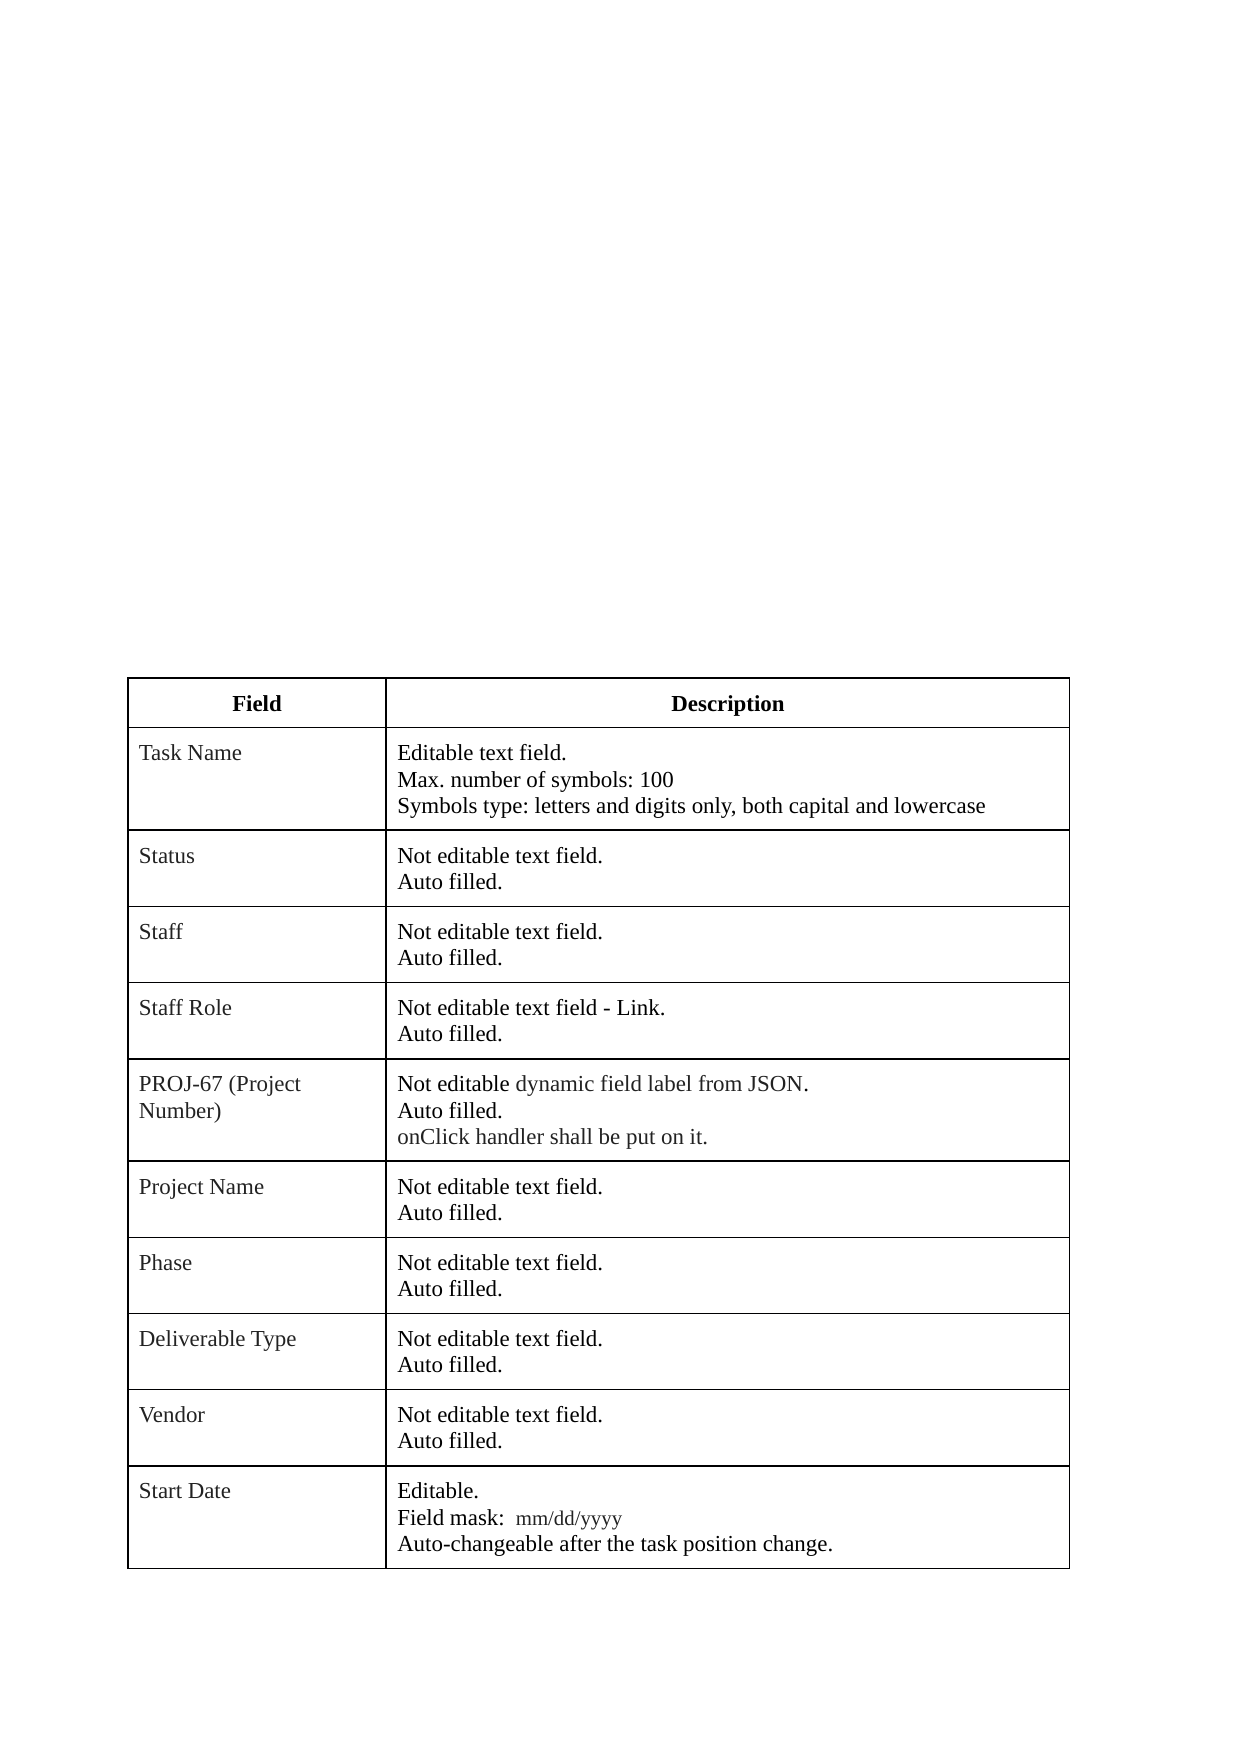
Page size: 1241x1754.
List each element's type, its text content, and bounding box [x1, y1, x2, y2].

table_cell Not editable text field. Auto filled. [387, 831, 1069, 906]
table_cell Editable text field. Max. number of symbols: 100 Symbols type: letters and digits only, both capital and lowercase [387, 728, 1069, 829]
table_cell Vendor [129, 1390, 385, 1465]
table_cell Status [129, 831, 385, 906]
table_header Field [129, 679, 385, 727]
table_cell PROJ-67 (Project Number) [129, 1060, 385, 1160]
table_cell Start Date [129, 1467, 385, 1567]
table_header Description [387, 679, 1069, 727]
table_cell Task Name [129, 728, 385, 829]
table_cell Not editable text field. Auto filled. [387, 1314, 1069, 1389]
table_cell Not editable text field. Auto filled. [387, 1238, 1069, 1313]
table_cell Deliverable Type [129, 1314, 385, 1389]
table_cell Staff Role [129, 983, 385, 1058]
table_cell Not editable dynamic field label from JSON. Auto filled. onClick handler shall be put on it. [387, 1060, 1069, 1160]
table_cell Phase [129, 1238, 385, 1313]
table_cell Editable. Field mask: mm/dd/yyyy Auto-changeable after the task position change. [387, 1467, 1069, 1567]
table_cell Staff [129, 907, 385, 982]
table_cell Project Name [129, 1162, 385, 1236]
table_cell Not editable text field. Auto filled. [387, 1390, 1069, 1465]
table_cell Not editable text field - Link. Auto filled. [387, 983, 1069, 1058]
table_cell Not editable text field. Auto filled. [387, 1162, 1069, 1236]
table_cell Not editable text field. Auto filled. [387, 907, 1069, 982]
